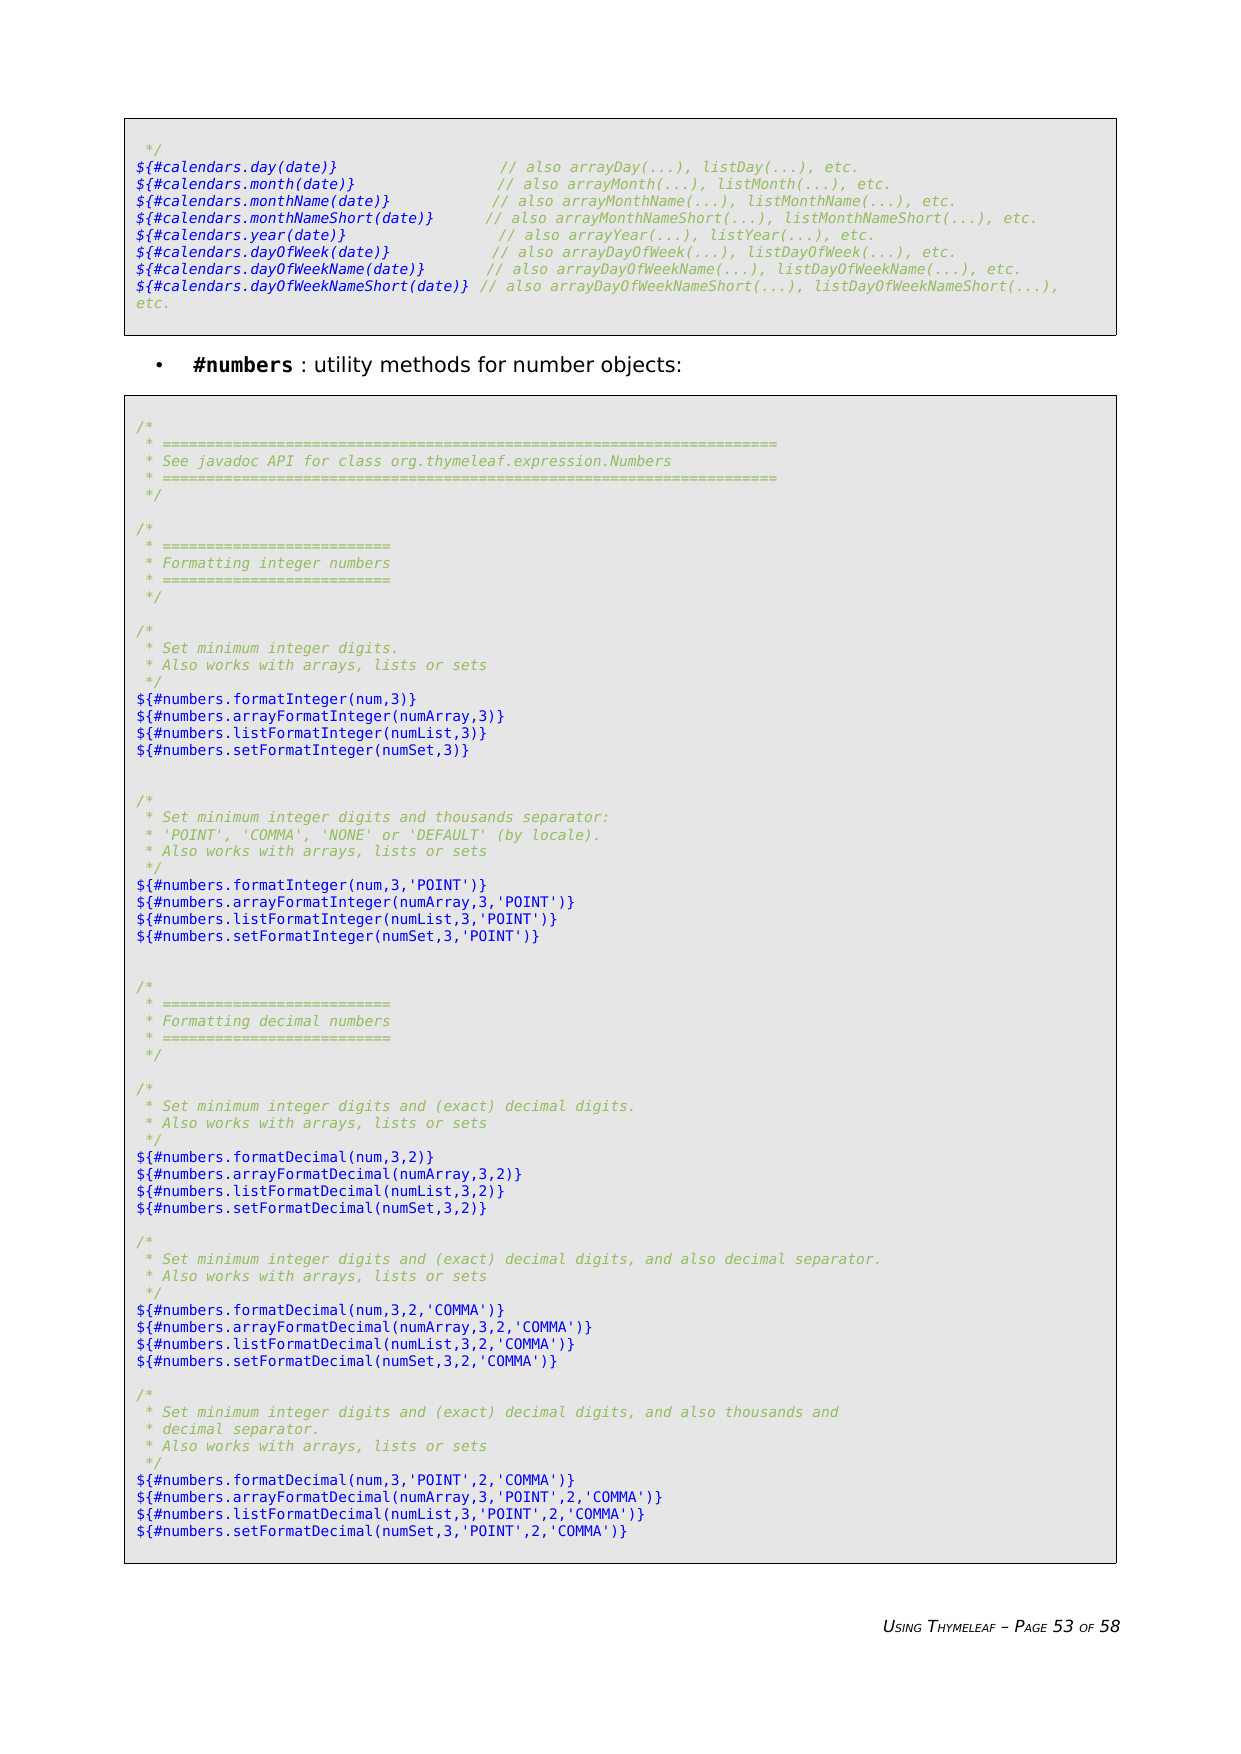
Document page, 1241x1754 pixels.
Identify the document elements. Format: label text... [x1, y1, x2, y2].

list #numbers : utility methods for number objects: [156, 353, 1122, 377]
text */ ${#calendars.day(date)} // also arrayDay(...), listDay(...), etc. ${#calendars.month(date)} // also arrayMonth(...), listMonth(...), etc. ${#calendars.monthName(date)} // also arrayMonthName(...), listMonthName(...), etc. ${#calendars.monthNameShort(date)} // also arrayMonthNameShort(...), listMonthNameShort(...), etc. ${#calendars.year(date)} // also arrayYear(...), listYear(...), etc. ${#calendars.dayOfWeek(date)} // also arrayDayOfWeek(...), listDayOfWeek(...), etc. ${#calendars.dayOfWeekName(date)} // also arrayDayOfWeekName(...), listDayOfWeekName(...), etc. ${#calendars.dayOfWeekNameShort(date)} // also arrayDayOfWeekNameShort(...), listDayOfWeekNameShort(...), etc. [125, 119, 1116, 335]
text /* * ====================================================================== * See javadoc API for class org.thymeleaf.expression.Numbers * ====================================================================== */ /* * ========================== * Formatting integer numbers * ========================== */ /* * Set minimum integer digits. * Also works with arrays, lists or sets */ ${#numbers.formatInteger(num,3)} ${#numbers.arrayFormatInteger(numArray,3)} ${#numbers.listFormatInteger(numList,3)} ${#numbers.setFormatInteger(numSet,3)} /* * Set minimum integer digits and thousands separator: * 'POINT', 'COMMA', 'NONE' or 'DEFAULT' (by locale). * Also works with arrays, lists or sets */ ${#numbers.formatInteger(num,3,'POINT')} ${#numbers.arrayFormatInteger(numArray,3,'POINT')} ${#numbers.listFormatInteger(numList,3,'POINT')} ${#numbers.setFormatInteger(numSet,3,'POINT')} /* * ========================== * Formatting decimal numbers * ========================== */ /* * Set minimum integer digits and (exact) decimal digits. * Also works with arrays, lists or sets */ ${#numbers.formatDecimal(num,3,2)} ${#numbers.arrayFormatDecimal(numArray,3,2)} ${#numbers.listFormatDecimal(numList,3,2)} ${#numbers.setFormatDecimal(numSet,3,2)} /* * Set minimum integer digits and (exact) decimal digits, and also decimal separator. * Also works with arrays, lists or sets */ ${#numbers.formatDecimal(num,3,2,'COMMA')} ${#numbers.arrayFormatDecimal(numArray,3,2,'COMMA')} ${#numbers.listFormatDecimal(numList,3,2,'COMMA')} ${#numbers.setFormatDecimal(numSet,3,2,'COMMA')} /* * Set minimum integer digits and (exact) decimal digits, and also thousands and * decimal separator. * Also works with arrays, lists or sets */ ${#numbers.formatDecimal(num,3,'POINT',2,'COMMA')} ${#numbers.arrayFormatDecimal(numArray,3,'POINT',2,'COMMA')} ${#numbers.listFormatDecimal(numList,3,'POINT',2,'COMMA')} ${#numbers.setFormatDecimal(numSet,3,'POINT',2,'COMMA')} [125, 396, 1116, 1563]
